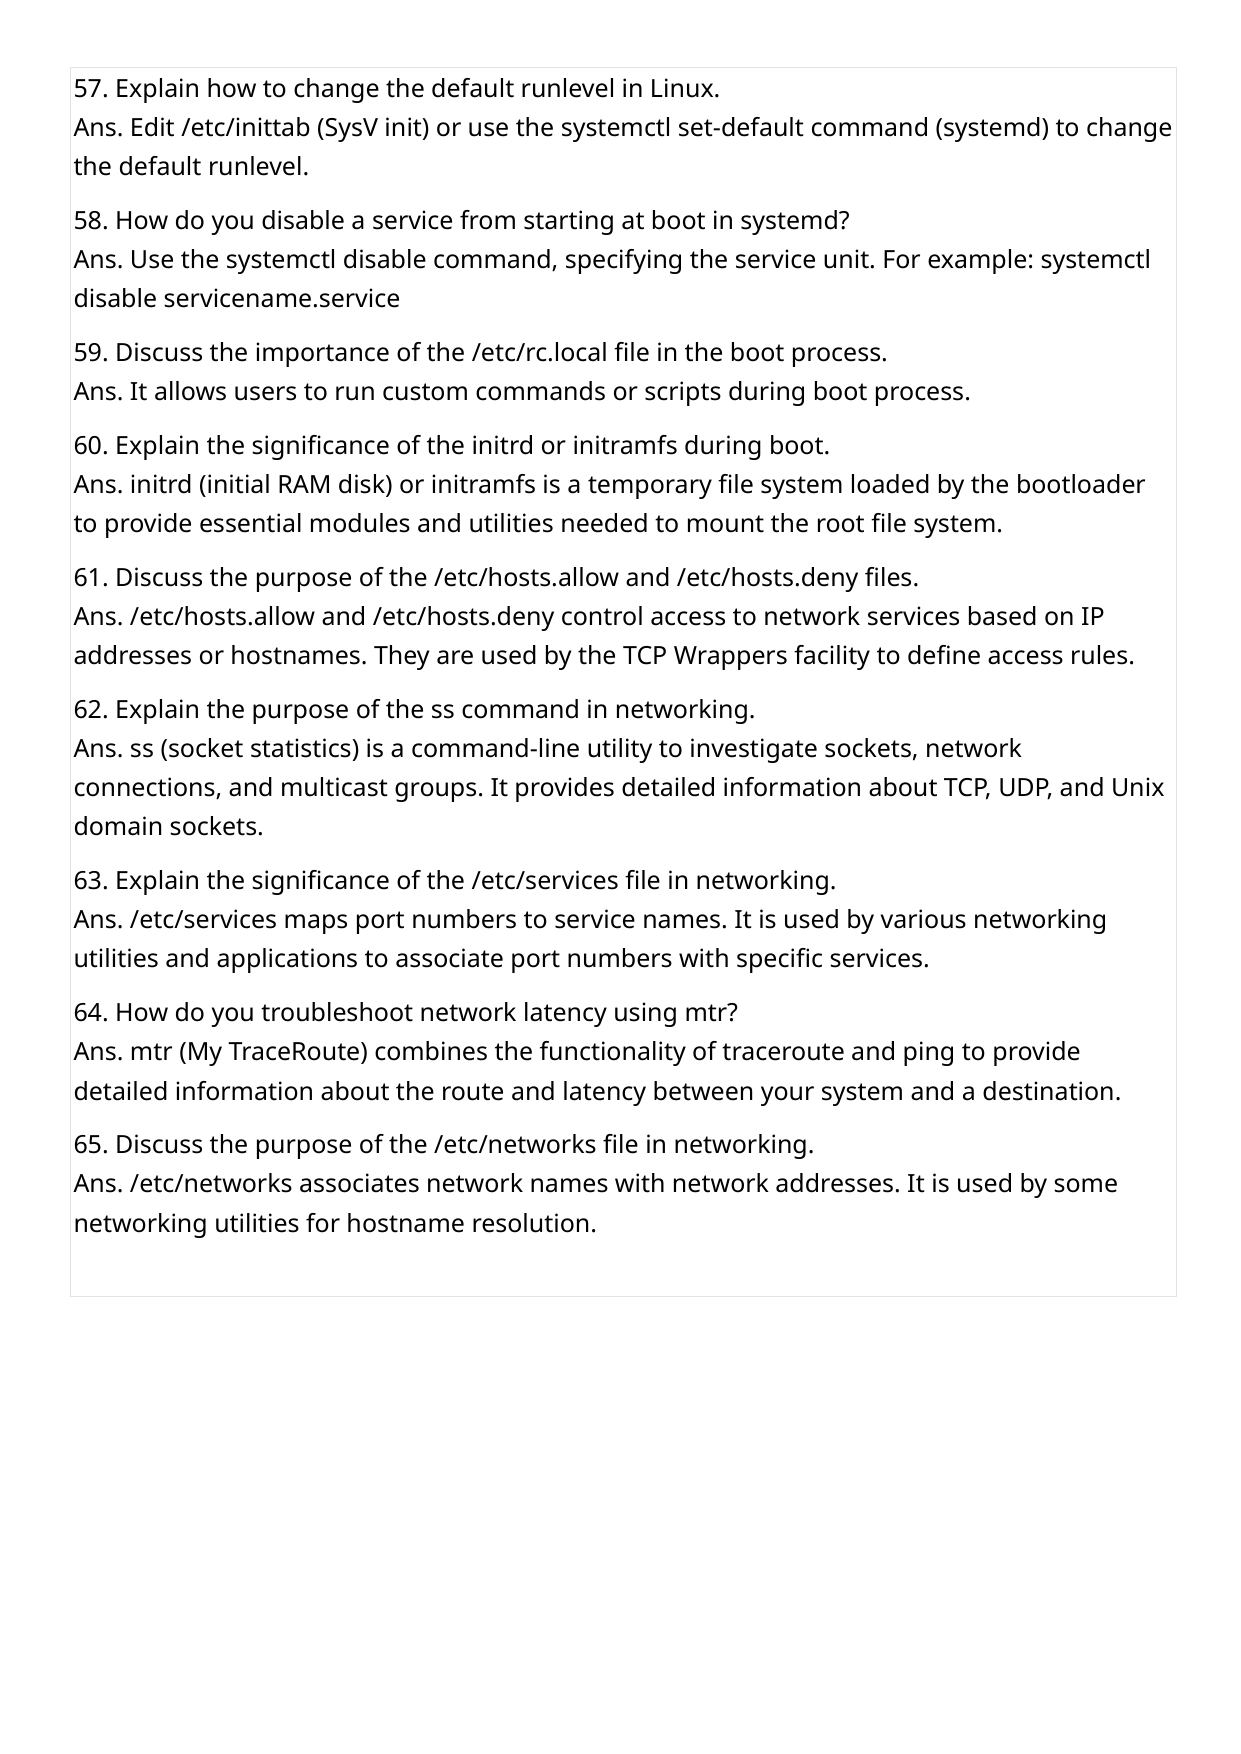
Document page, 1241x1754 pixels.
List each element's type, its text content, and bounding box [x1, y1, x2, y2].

text 62. Explain the purpose of the ss command in networking. Ans. ss (socket statistics) is a command-line utility to investigate sockets, network connections, and multicast groups. It provides detailed information about TCP, UDP, and Unix domain sockets. [71, 688, 1176, 843]
text 61. Discuss the purpose of the /etc/hosts.allow and /etc/hosts.deny files. Ans. /etc/hosts.allow and /etc/hosts.deny control access to network services based on IP addresses or hostnames. They are used by the TCP Wrappers facility to define access rules. [71, 556, 1176, 672]
text 60. Explain the significance of the initrd or initramfs during boot. Ans. initrd (initial RAM disk) or initramfs is a temporary file system loaded by the bootloader to provide essential modules and utilities needed to mount the root file system. [71, 424, 1176, 540]
text 57. Explain how to change the default runlevel in Linux. Ans. Edit /etc/inittab (SysV init) or use the systemctl set-default command (systemd) to change the default runlevel. [71, 68, 1176, 183]
text 63. Explain the significance of the /etc/services file in networking. Ans. /etc/services maps port numbers to service names. It is used by various networking utilities and applications to associate port numbers with specific services. [71, 860, 1176, 975]
text 58. How do you disable a service from starting at boot in systemd? Ans. Use the systemctl disable command, specifying the service unit. For example: systemctl disable servicename.service [71, 199, 1176, 315]
text 59. Discuss the importance of the /etc/rc.local file in the boot process. Ans. It allows users to run custom commands or scripts during boot process. [71, 331, 1176, 408]
text 64. How do you troubleshoot network latency using mtr? Ans. mtr (My TraceRoute) combines the functionality of traceroute and ping to provide detailed information about the route and latency between your system and a destination. [71, 992, 1176, 1107]
text 65. Discuss the purpose of the /etc/networks file in networking. Ans. /etc/networks associates network names with network addresses. It is used by some networking utilities for hostname resolution. [71, 1124, 1176, 1239]
